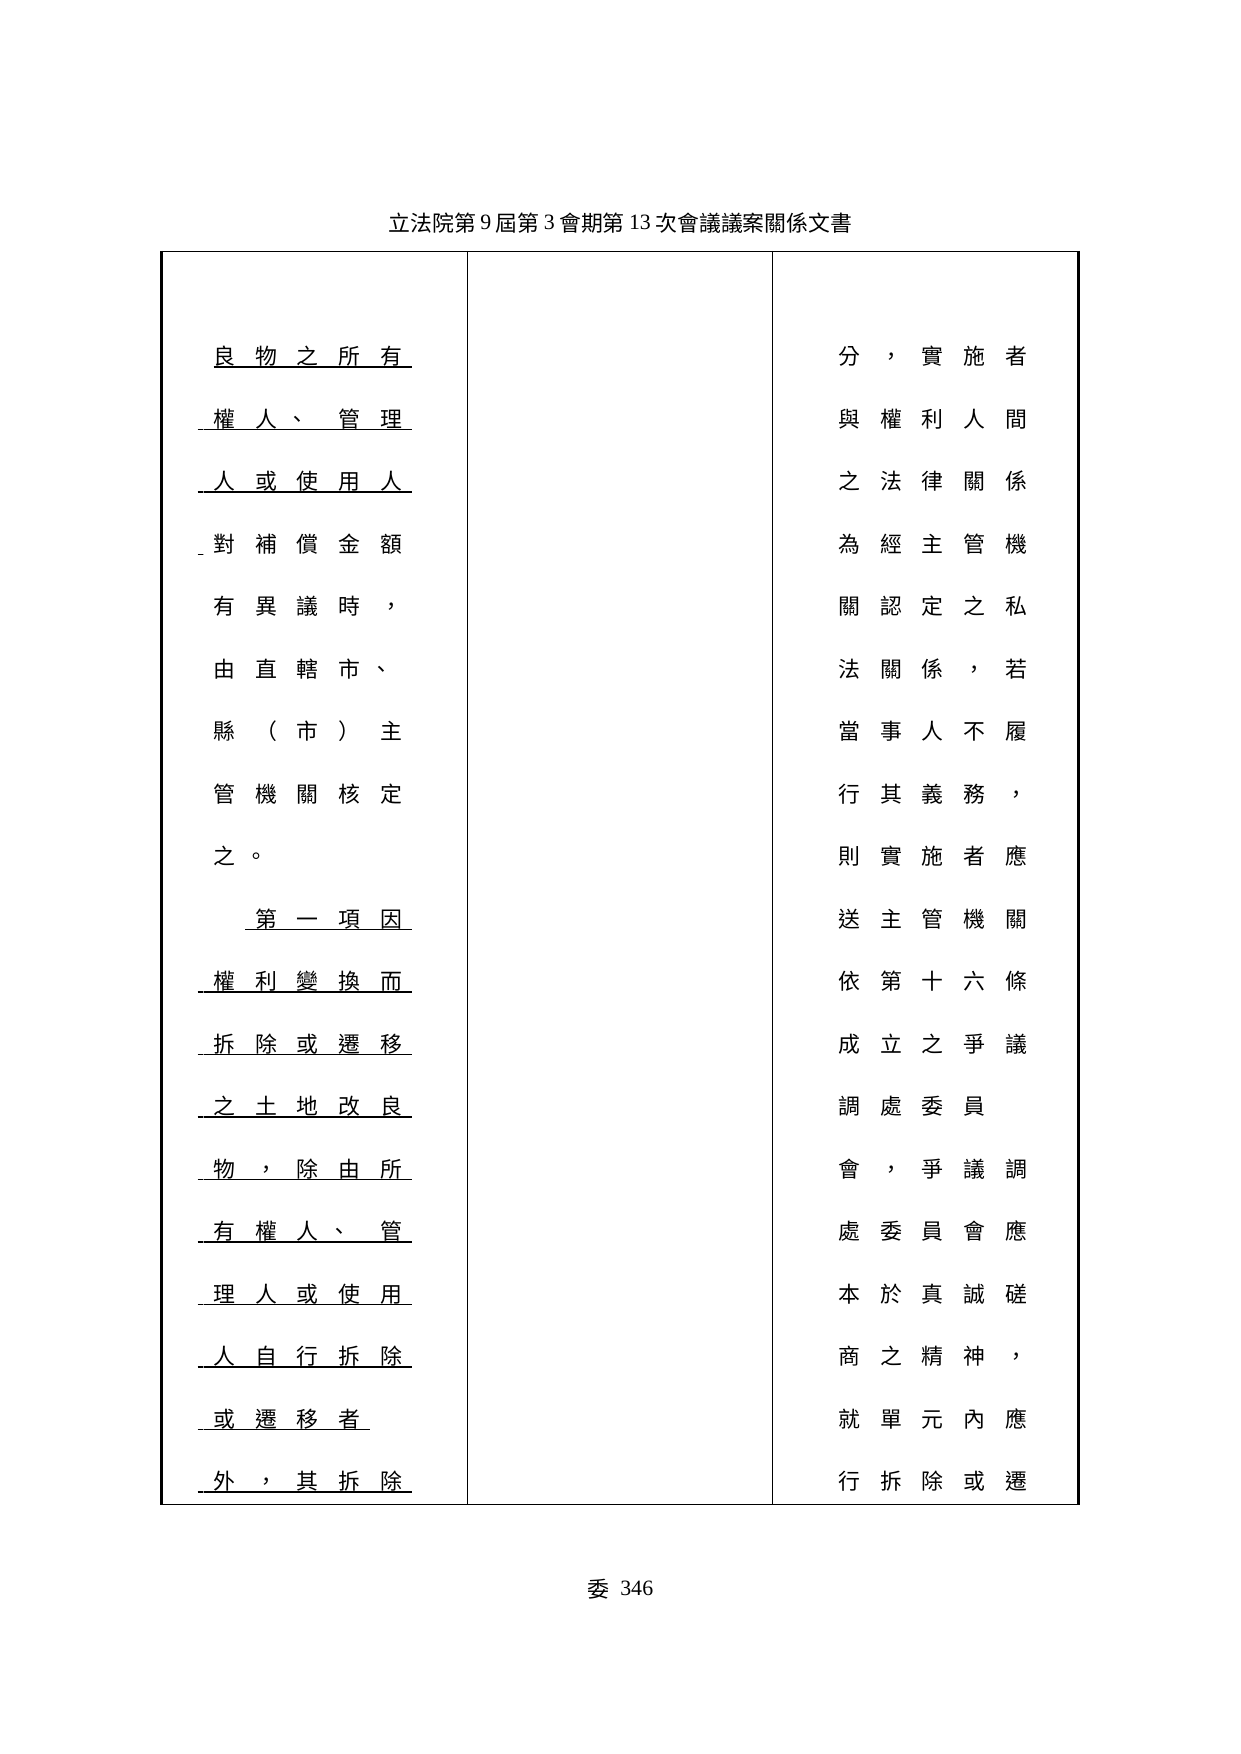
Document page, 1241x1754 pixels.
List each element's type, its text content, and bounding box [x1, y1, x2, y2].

table_cell 分，實施者與權利人間之法律關係為經主管機關認定之私法關係，若當事人不履行其義務，則實施者應送主管機關依第十六條成立之爭議調處委員會，爭議調處委員會應本於真誠磋商之精神，就單元內應行拆除或遷 [773, 252, 1077, 1504]
table_cell [468, 252, 772, 1504]
table_cell 良物之所有權人、管理人或使用人對補償金額有異議時，由直轄市、縣（市）主管機關核定之。 第一項因權利變換而拆除或遷移之土地改良物，除由所有權人、管理人或使用人自行拆除或遷移者外，其拆除 [163, 252, 467, 1504]
